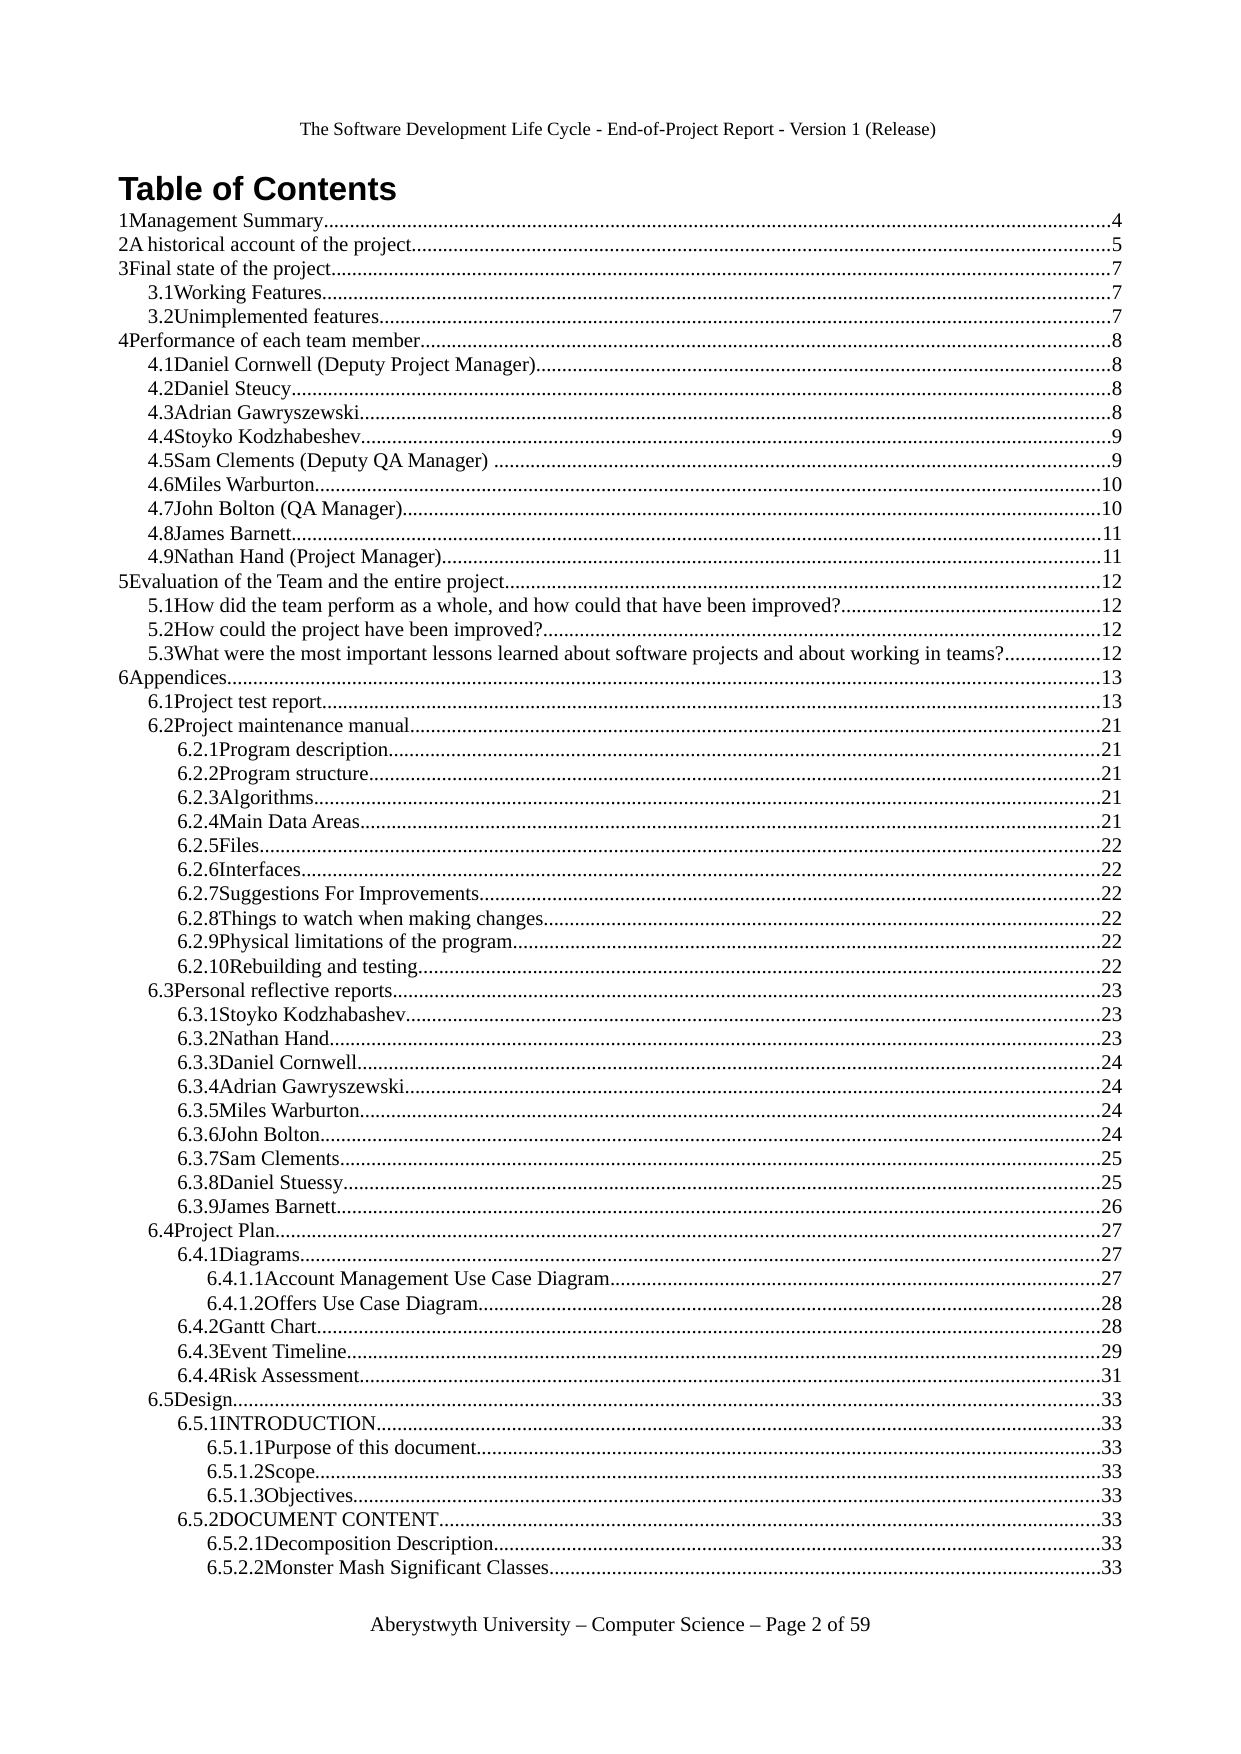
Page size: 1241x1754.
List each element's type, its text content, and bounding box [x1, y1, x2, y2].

text 5.3What were the most important lessons learned about software projects and about working in teams? 12 [148, 641, 1122, 665]
text 3.1Working Features 7 [148, 280, 1122, 304]
text 6.3.6John Bolton 24 [177, 1122, 1122, 1146]
text 6.4.1Diagrams 27 [177, 1242, 1122, 1266]
text 6.4.3Event Timeline 29 [177, 1338, 1122, 1363]
text 4.4Stoyko Kodzhabeshev 9 [148, 424, 1122, 448]
text 6.2.4Main Data Areas 21 [177, 809, 1122, 833]
text 6.3.4Adrian Gawryszewski 24 [177, 1074, 1122, 1098]
text 2A historical account of the project 5 [118, 232, 1122, 256]
text 6.5.1INTRODUCTION 33 [177, 1411, 1122, 1435]
text 6.2.7Suggestions For Improvements 22 [177, 881, 1122, 905]
text 6.5.2.1Decomposition Description 33 [207, 1531, 1122, 1555]
text 6.3.8Daniel Stuessy 25 [177, 1170, 1122, 1194]
text 6.4Project Plan 27 [148, 1218, 1122, 1242]
text 3.2Unimplemented features 7 [148, 304, 1122, 328]
text 4.1Daniel Cornwell (Deputy Project Manager) 8 [148, 352, 1122, 376]
text 6Appendices 13 [118, 665, 1122, 689]
text 5.2How could the project have been improved? 12 [148, 617, 1122, 641]
text 4.6Miles Warburton 10 [148, 472, 1122, 496]
text 6.2.8Things to watch when making changes 22 [177, 905, 1122, 929]
text 4.8James Barnett 11 [148, 520, 1122, 544]
text 6.3.3Daniel Cornwell 24 [177, 1050, 1122, 1074]
text 6.4.2Gantt Chart 28 [177, 1314, 1122, 1338]
text 6.5.1.1Purpose of this document 33 [207, 1435, 1122, 1459]
text 6.3.2Nathan Hand 23 [177, 1026, 1122, 1050]
text 6.3.7Sam Clements 25 [177, 1146, 1122, 1170]
text 4.5Sam Clements (Deputy QA Manager) 9 [148, 448, 1122, 472]
text 6.4.1.1Account Management Use Case Diagram 27 [207, 1266, 1122, 1290]
text 5.1How did the team perform as a whole, and how could that have been improved? 12 [148, 593, 1122, 617]
text 4.2Daniel Steucy 8 [148, 376, 1122, 400]
text 6.2.2Program structure 21 [177, 761, 1122, 785]
text 4.3Adrian Gawryszewski 8 [148, 400, 1122, 424]
text 6.5.2DOCUMENT CONTENT 33 [177, 1507, 1122, 1531]
text 6.2.5Files 22 [177, 833, 1122, 857]
text 6.5.1.2Scope 33 [207, 1459, 1122, 1483]
text 4.7John Bolton (QA Manager) 10 [148, 496, 1122, 520]
text 6.3.1Stoyko Kodzhabashev 23 [177, 1002, 1122, 1026]
text 6.2.6Interfaces 22 [177, 857, 1122, 881]
text 6.2.1Program description 21 [177, 737, 1122, 761]
text 6.2Project maintenance manual 21 [148, 713, 1122, 737]
text 3Final state of the project 7 [118, 256, 1122, 280]
text 6.5Design 33 [148, 1387, 1122, 1411]
text 6.2.10Rebuilding and testing 22 [177, 953, 1122, 978]
text 6.3Personal reflective reports 23 [148, 978, 1122, 1002]
text 6.1Project test report 13 [148, 689, 1122, 713]
text 4.9Nathan Hand (Project Manager) 11 [148, 544, 1122, 568]
text 1Management Summary 4 [118, 208, 1122, 232]
text 6.4.1.2Offers Use Case Diagram 28 [207, 1290, 1122, 1314]
text 6.3.5Miles Warburton 24 [177, 1098, 1122, 1122]
text 6.5.1.3Objectives 33 [207, 1483, 1122, 1507]
text 6.3.9James Barnett 26 [177, 1194, 1122, 1218]
text 4Performance of each team member 8 [118, 328, 1122, 352]
text 6.2.9Physical limitations of the program 22 [177, 929, 1122, 953]
text 6.5.2.2Monster Mash Significant Classes 33 [207, 1555, 1122, 1579]
text 6.4.4Risk Assessment 31 [177, 1363, 1122, 1387]
text 6.2.3Algorithms 21 [177, 785, 1122, 809]
subtitle Table of Contents [118, 169, 1122, 208]
text 5Evaluation of the Team and the entire project 12 [118, 568, 1122, 593]
